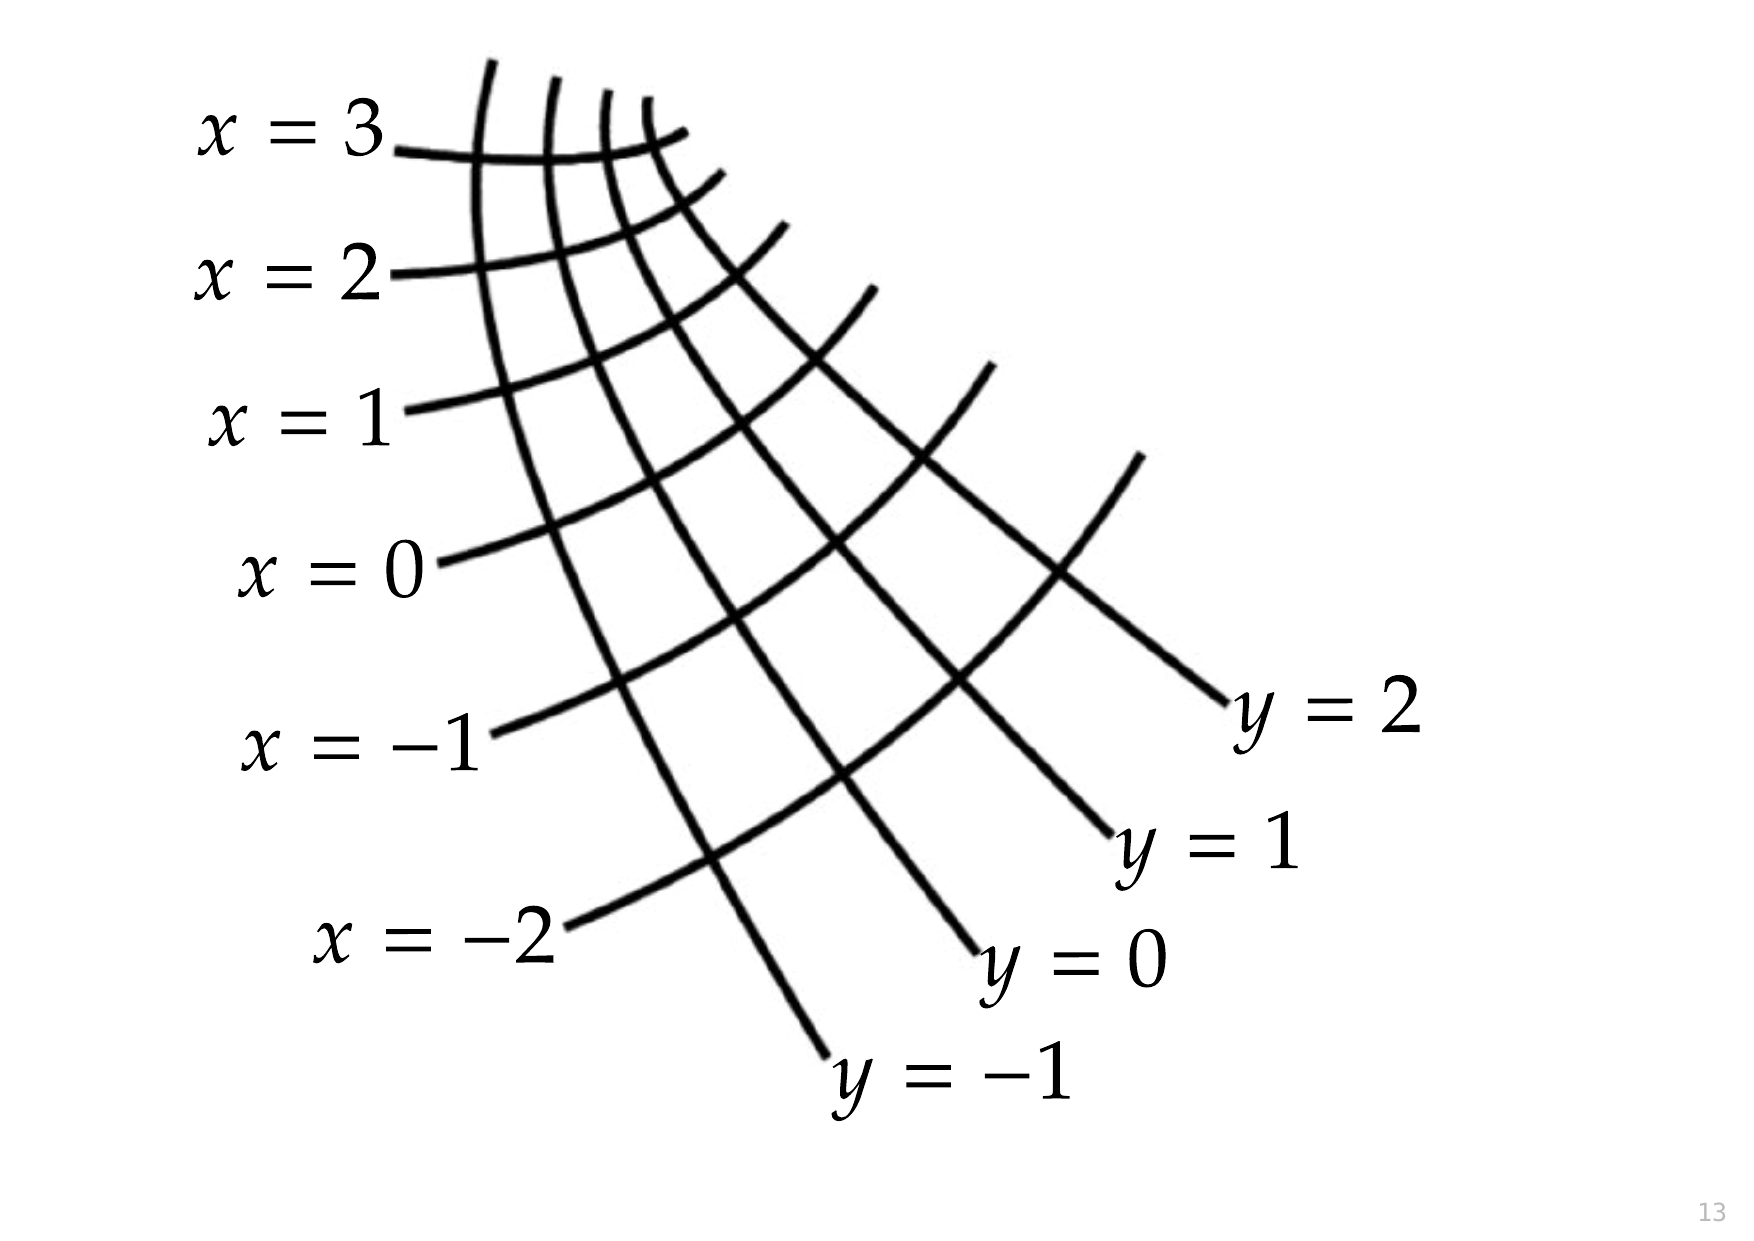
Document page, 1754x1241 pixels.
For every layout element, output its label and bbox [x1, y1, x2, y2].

picture [394, 543, 415, 595]
text_box [345, 97, 383, 157]
picture [389, 47, 1257, 1066]
text_box [1189, 834, 1235, 840]
text_box [193, 259, 234, 301]
text_box [1233, 692, 1275, 755]
text_box [1307, 715, 1353, 721]
text_box [197, 115, 237, 156]
text_box [310, 563, 356, 568]
text_box [1129, 928, 1166, 988]
text_box [984, 1073, 1030, 1079]
text_box [447, 712, 478, 771]
text_box [386, 929, 431, 935]
text_box [270, 121, 316, 127]
text_box [906, 1082, 951, 1088]
text_box [359, 387, 390, 446]
text_box [310, 580, 356, 586]
text_box [979, 946, 1021, 1009]
text_box [267, 266, 312, 272]
text_box [314, 736, 359, 742]
text_box [1039, 1041, 1070, 1099]
text_box [267, 283, 312, 289]
text_box [208, 405, 248, 447]
text_box [1115, 828, 1157, 891]
text_box [1053, 969, 1099, 975]
text_box [241, 730, 281, 772]
text_box [313, 922, 353, 964]
text_box [464, 937, 510, 943]
text_box [341, 242, 379, 300]
text_box [386, 539, 423, 598]
text_box [1267, 810, 1298, 869]
text_box [270, 138, 316, 144]
text_box [281, 411, 327, 417]
text_box [1382, 674, 1420, 733]
text_box [906, 1065, 951, 1071]
text_box [281, 429, 327, 435]
text_box [392, 745, 438, 751]
text_box [237, 556, 277, 598]
text_box [314, 754, 359, 759]
text_box [516, 905, 554, 963]
text_box [386, 946, 431, 952]
text_box [831, 1058, 873, 1122]
text_box [1053, 952, 1099, 958]
text_box [1189, 852, 1235, 858]
text_box [1307, 698, 1353, 704]
